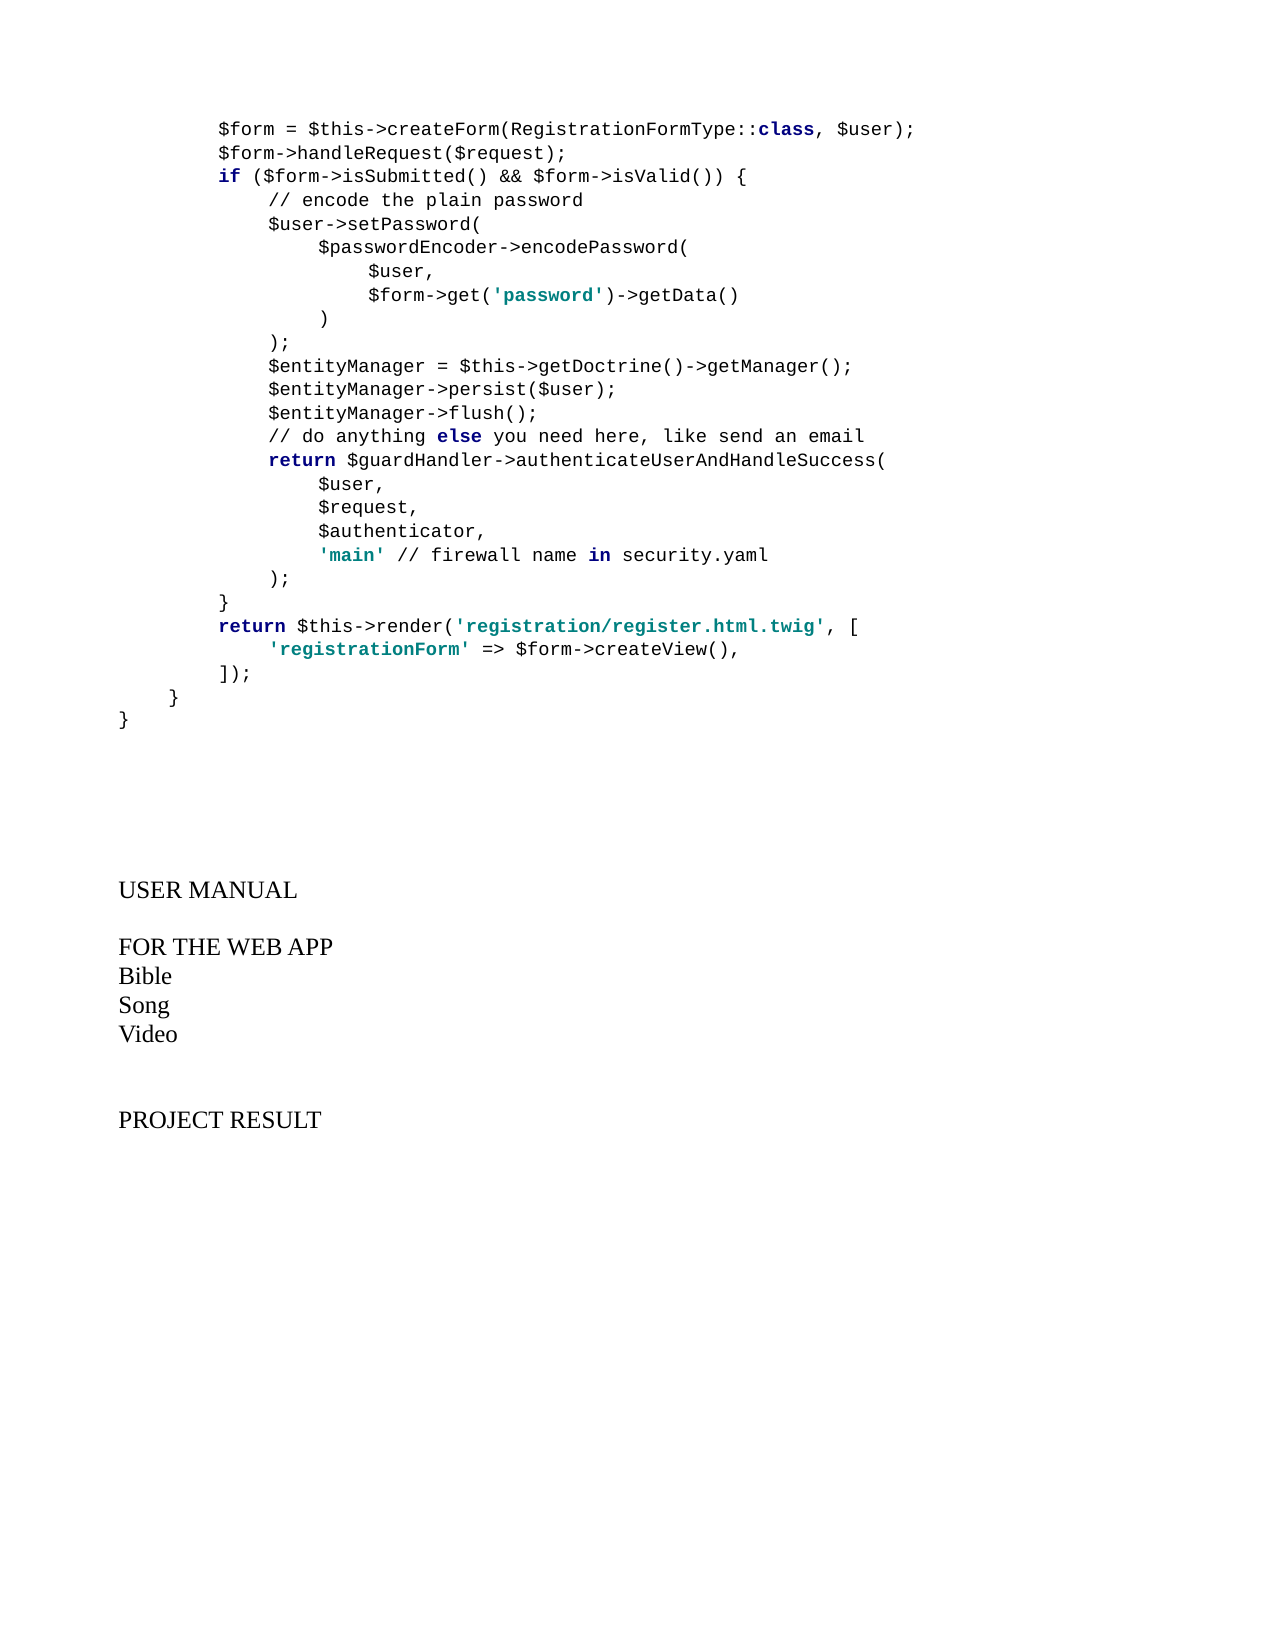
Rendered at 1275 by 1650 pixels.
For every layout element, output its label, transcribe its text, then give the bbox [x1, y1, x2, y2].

text $form->get('password')->getData() [118, 284, 1157, 307]
text $form->handleRequest($request); [118, 142, 1157, 165]
text 'main' // firewall name in security.yaml [118, 544, 1157, 567]
text $user->setPassword( [118, 213, 1157, 236]
text Song [118, 990, 1157, 1019]
text PROJECT RESULT [118, 1105, 1157, 1134]
text // encode the plain password [118, 189, 1157, 213]
text ); [118, 567, 1157, 591]
text $user, [118, 260, 1157, 284]
text $user, [118, 473, 1157, 496]
text Bible [118, 961, 1157, 990]
text // do anything else you need here, like send an email [118, 426, 1157, 449]
text ) [118, 307, 1157, 331]
text $entityManager->flush(); [118, 402, 1157, 426]
text USER MANUAL [118, 875, 1157, 904]
text return $guardHandler->authenticateUserAndHandleSuccess( [118, 449, 1157, 473]
text return $this->render('registration/register.html.twig', [ [118, 615, 1157, 638]
text $authenticator, [118, 520, 1157, 544]
text } [118, 591, 1157, 615]
text } [118, 686, 1157, 709]
text 'registrationForm' => $form->createView(), [118, 638, 1157, 662]
text } [118, 709, 1157, 731]
text $entityManager->persist($user); [118, 378, 1157, 402]
text Video [118, 1019, 1157, 1047]
text if ($form->isSubmitted() && $form->isValid()) { [118, 165, 1157, 189]
text ]); [118, 662, 1157, 686]
text $request, [118, 496, 1157, 520]
text $form = $this->createForm(RegistrationFormType::class, $user); [118, 118, 1157, 142]
text $passwordEncoder->encodePassword( [118, 236, 1157, 260]
text FOR THE WEB APP [118, 932, 1157, 961]
text ); [118, 331, 1157, 354]
text $entityManager = $this->getDoctrine()->getManager(); [118, 354, 1157, 378]
